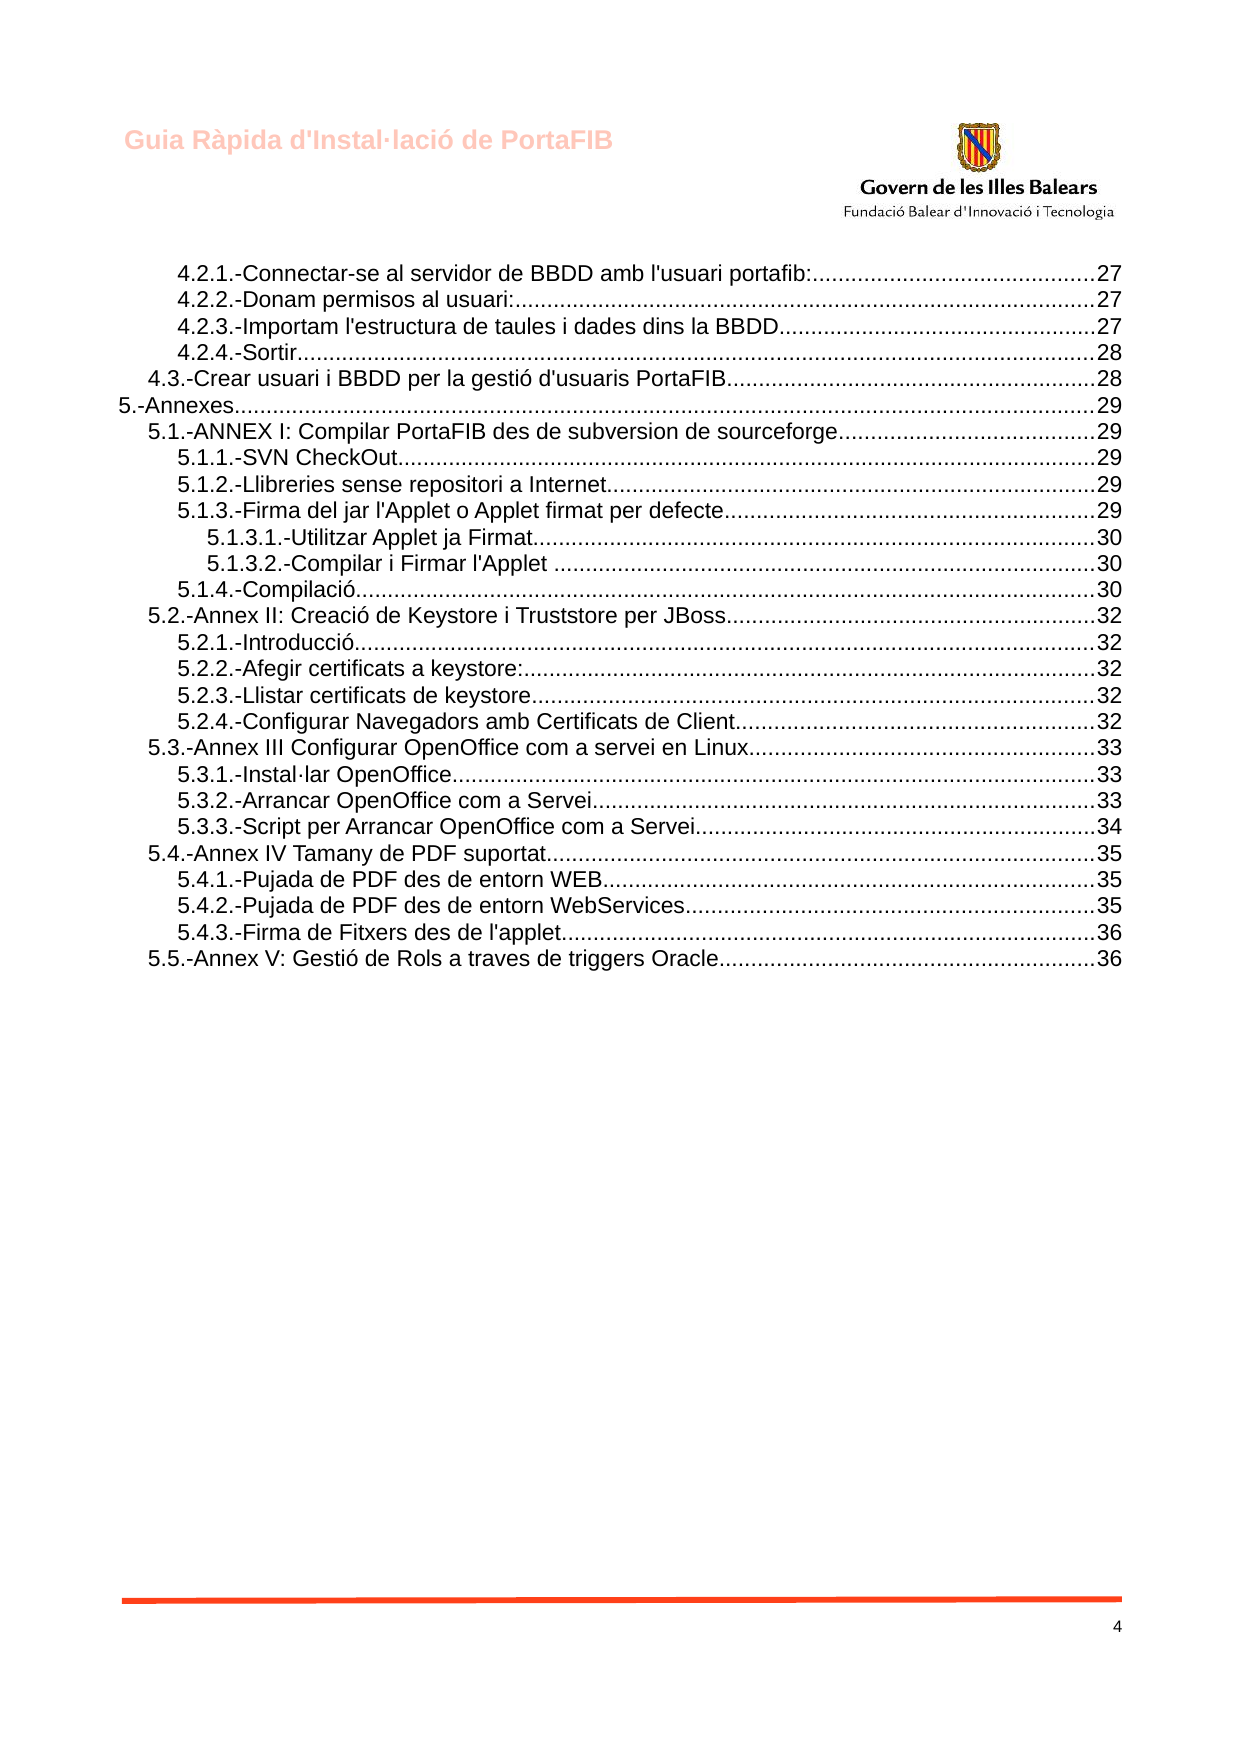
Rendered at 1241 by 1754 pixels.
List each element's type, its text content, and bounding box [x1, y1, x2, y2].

text 4.3.-Crear usuari i BBDD per la gestió d'usuaris PortaFIB. 28 [148, 365, 1122, 392]
text 4.2.1.-Connectar-se al servidor de BBDD amb l'usuari portafib: 27 [177, 260, 1122, 286]
text 5.5.-Annex V: Gestió de Rols a traves de triggers Oracle 36 [148, 945, 1122, 971]
text 4.2.4.-Sortir 28 [177, 339, 1122, 365]
text 5.2.4.-Configurar Navegadors amb Certificats de Client 32 [177, 708, 1122, 734]
text 5.2.2.-Afegir certificats a keystore: 32 [177, 655, 1122, 682]
text 5.4.-Annex IV Tamany de PDF suportat 35 [148, 840, 1122, 866]
text 5.1.2.-Llibreries sense repositori a Internet 29 [177, 471, 1122, 497]
picture [840, 123, 1117, 220]
text 5.-Annexes 29 [118, 392, 1122, 418]
text 5.3.2.-Arrancar OpenOffice com a Servei 33 [177, 787, 1122, 813]
text 5.3.-Annex III Configurar OpenOffice com a servei en Linux 33 [148, 734, 1122, 761]
text 5.1.-ANNEX I: Compilar PortaFIB des de subversion de sourceforge 29 [148, 418, 1122, 444]
text 5.2.-Annex II: Creació de Keystore i Truststore per JBoss 32 [148, 602, 1122, 629]
text 5.1.3.1.-Utilitzar Applet ja Firmat 30 [207, 523, 1122, 550]
text 5.4.2.-Pujada de PDF des de entorn WebServices 35 [177, 892, 1122, 919]
text 5.1.3.2.-Compilar i Firmar l'Applet 30 [207, 550, 1122, 576]
text 5.1.3.-Firma del jar l'Applet o Applet firmat per defecte 29 [177, 497, 1122, 523]
text 4.2.3.-Importam l'estructura de taules i dades dins la BBDD 27 [177, 313, 1122, 339]
text 5.2.3.-Llistar certificats de keystore 32 [177, 682, 1122, 708]
text 5.4.3.-Firma de Fitxers des de l'applet. 36 [177, 919, 1122, 945]
text 4.2.2.-Donam permisos al usuari: 27 [177, 286, 1122, 313]
text 5.4.1.-Pujada de PDF des de entorn WEB 35 [177, 866, 1122, 892]
text 5.1.4.-Compilació 30 [177, 576, 1122, 602]
text 5.2.1.-Introducció 32 [177, 629, 1122, 655]
text 5.1.1.-SVN CheckOut 29 [177, 444, 1122, 471]
text 5.3.3.-Script per Arrancar OpenOffice com a Servei 34 [177, 813, 1122, 840]
text 5.3.1.-Instal·lar OpenOffice 33 [177, 761, 1122, 787]
